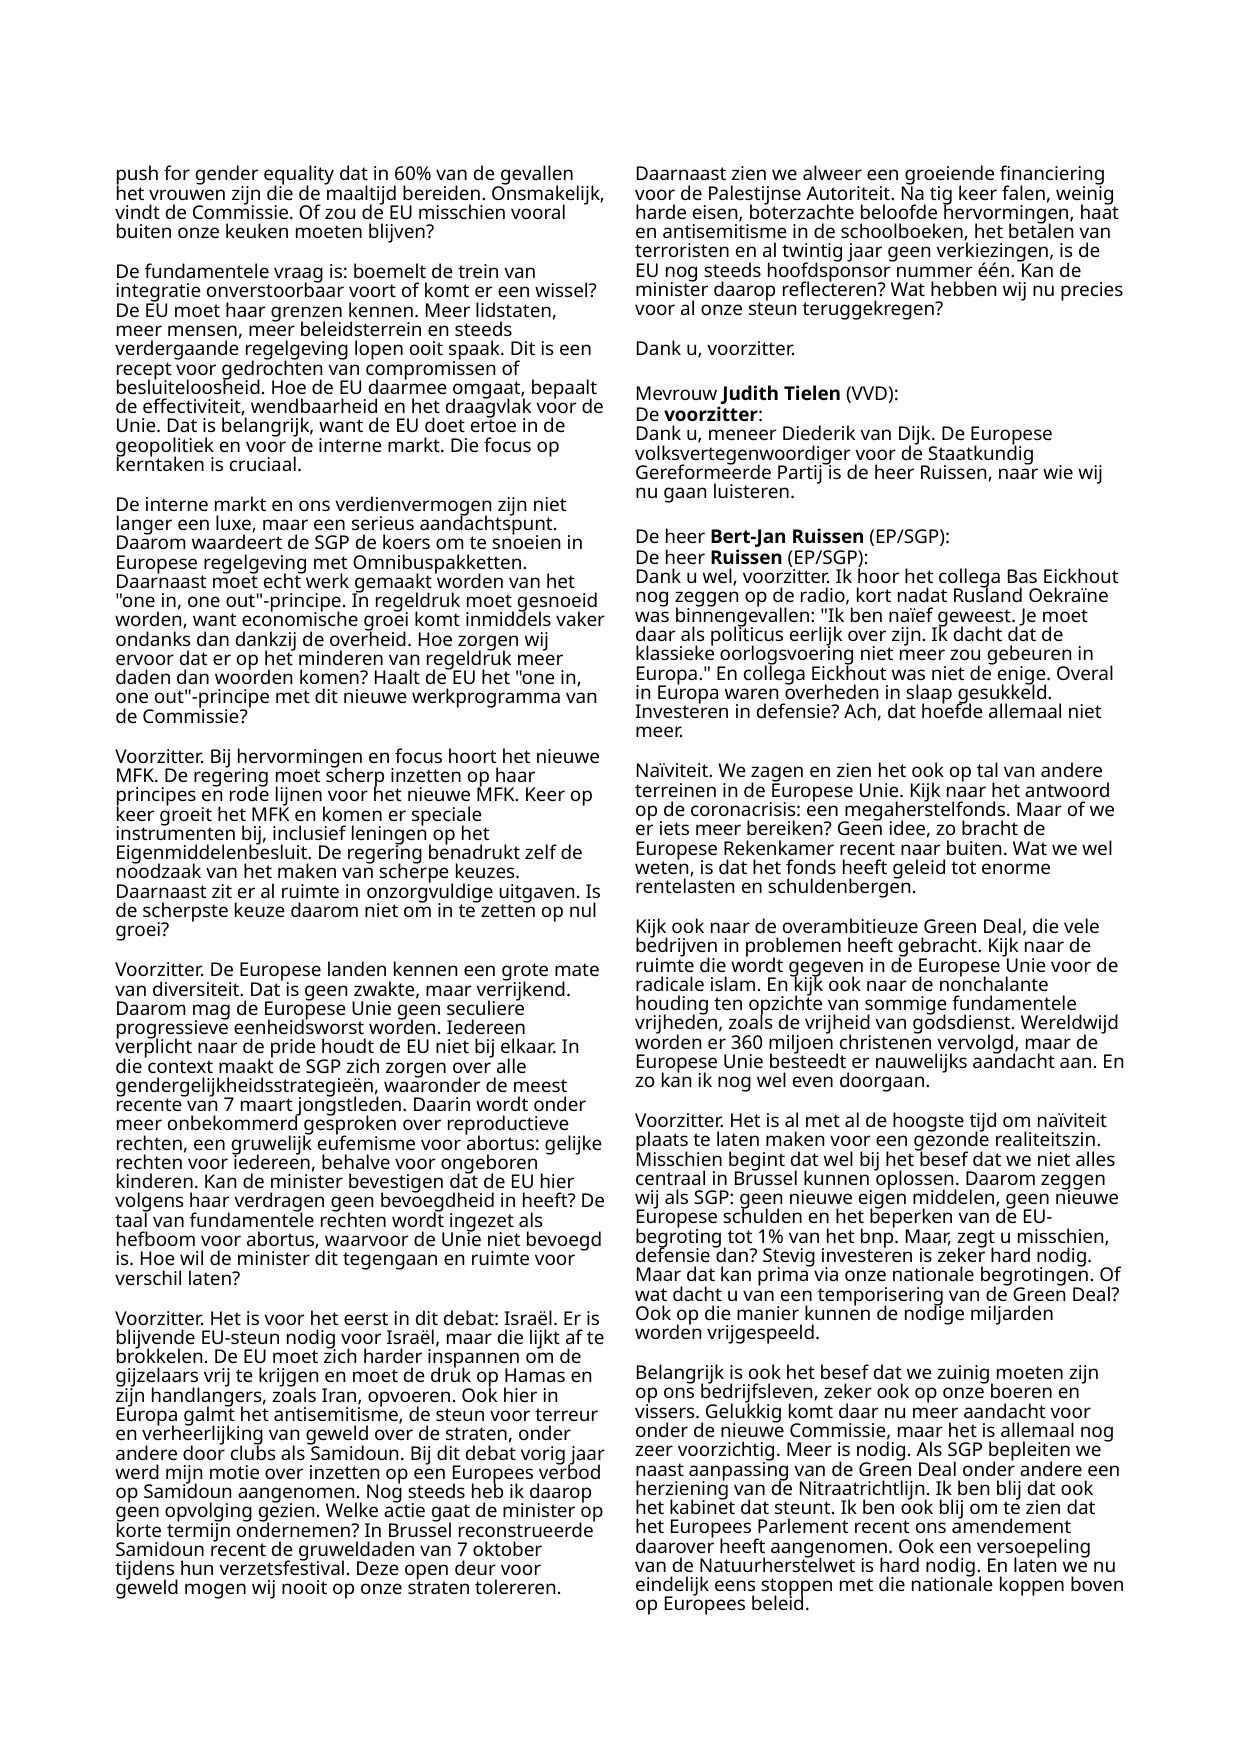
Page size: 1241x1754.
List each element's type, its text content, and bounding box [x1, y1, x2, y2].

text Voorzitter. Het is voor het eerst in dit debat: Israël. Er is blijvende EU-steun nodig voor Israël, maar die lijkt af te brokkelen. De EU moet zich harder inspannen om de gijzelaars vrij te krijgen en moet de druk op Hamas en zijn handlangers, zoals Iran, opvoeren. Ook hier in Europa galmt het antisemitisme, de steun voor terreur en verheerlijking van geweld over de straten, onder andere door clubs als Samidoun. Bij dit debat vorig jaar werd mijn motie over inzetten op een Europees verbod op Samidoun aangenomen. Nog steeds heb ik daarop geen opvolging gezien. Welke actie gaat de minister op korte termijn ondernemen? In Brussel reconstrueerde Samidoun recent de gruweldaden van 7 oktober tijdens hun verzetsfestival. Deze open deur voor geweld mogen wij nooit op onze straten tolereren. [115, 1309, 605, 1599]
text Belangrijk is ook het besef dat we zuinig moeten zijn op ons bedrijfsleven, zeker ook op onze boeren en vissers. Gelukkig komt daar nu meer aandacht voor onder de nieuwe Commissie, maar het is allemaal nog zeer voorzichtig. Meer is nodig. Als SGP bepleiten we naast aanpassing van de Green Deal onder andere een herziening van de Nitraatrichtlijn. Ik ben blij dat ook het kabinet dat steunt. Ik ben ook blij om te zien dat het Europees Parlement recent ons amendement daarover heeft aangenomen. Ook een versoepeling van de Natuurherstelwet is hard nodig. En laten we nu eindelijk eens stoppen met die nationale koppen boven op Europees beleid. [635, 1364, 1125, 1615]
text push for gender equality dat in 60% van de gevallen het vrouwen zijn die de maaltijd bereiden. Onsmakelijk, vindt de Commissie. Of zou de EU misschien vooral buiten onze keuken moeten blijven? [115, 165, 605, 242]
text Dank u, meneer Diederik van Dijk. De Europese volksvertegenwoordiger voor de Staatkundig Gereformeerde Partij is de heer Ruissen, naar wie wij nu gaan luisteren. [635, 425, 1125, 502]
text Naïviteit. We zagen en zien het ook op tal van andere terreinen in de Europese Unie. Kijk naar het antwoord op de coronacrisis: een megaherstelfonds. Maar of we er iets meer bereiken? Geen idee, zo bracht de Europese Rekenkamer recent naar buiten. Wat we wel weten, is dat het fonds heeft geleid tot enorme rentelasten en schuldenbergen. [635, 762, 1125, 897]
text Kijk ook naar de overambitieuze Green Deal, die vele bedrijven in problemen heeft gebracht. Kijk naar de ruimte die wordt gegeven in de Europese Unie voor de radicale islam. En kijk ook naar de nonchalante houding ten opzichte van sommige fundamentele vrijheden, zoals de vrijheid van godsdienst. Wereldwijd worden er 360 miljoen christenen vervolgd, maar de Europese Unie besteedt er nauwelijks aandacht aan. En zo kan ik nog wel even doorgaan. [635, 918, 1125, 1091]
text Voorzitter. Bij hervormingen en focus hoort het nieuwe MFK. De regering moet scherp inzetten op haar principes en rode lijnen voor het nieuwe MFK. Keer op keer groeit het MFK en komen er speciale instrumenten bij, inclusief leningen op het Eigenmiddelenbesluit. De regering benadrukt zelf de noodzaak van het maken van scherpe keuzes. Daarnaast zit er al ruimte in onzorgvuldige uitgaven. Is de scherpste keuze daarom niet om in te zetten op nul groei? [115, 748, 605, 941]
text De fundamentele vraag is: boemelt de trein van integratie onverstoorbaar voort of komt er een wissel? De EU moet haar grenzen kennen. Meer lidstaten, meer mensen, meer beleidsterrein en steeds verdergaande regelgeving lopen ooit spaak. Dit is een recept voor gedrochten van compromissen of besluiteloosheid. Hoe de EU daarmee omgaat, bepaalt de effectiviteit, wendbaarheid en het draagvlak voor de Unie. Dat is belangrijk, want de EU doet ertoe in de geopolitiek en voor de interne markt. Die focus op kerntaken is cruciaal. [115, 263, 605, 475]
text Daarnaast zien we alweer een groeiende financiering voor de Palestijnse Autoriteit. Na tig keer falen, weinig harde eisen, boterzachte beloofde hervormingen, haat en antisemitisme in de schoolboeken, het betalen van terroristen en al twintig jaar geen verkiezingen, is de EU nog steeds hoofdsponsor nummer één. Kan de minister daarop reflecteren? Wat hebben wij nu precies voor al onze steun teruggekregen? [635, 165, 1125, 319]
text Voorzitter. De Europese landen kennen een grote mate van diversiteit. Dat is geen zwakte, maar verrijkend. Daarom mag de Europese Unie geen seculiere progressieve eenheidsworst worden. Iedereen verplicht naar de pride houdt de EU niet bij elkaar. In die context maakt de SGP zich zorgen over alle gendergelijkheidsstrategieën, waaronder de meest recente van 7 maart jongstleden. Daarin wordt onder meer onbekommerd gesproken over reproductieve rechten, een gruwelijk eufemisme voor abortus: gelijke rechten voor iedereen, behalve voor ongeboren kinderen. Kan de minister bevestigen dat de EU hier volgens haar verdragen geen bevoegdheid in heeft? De taal van fundamentele rechten wordt ingezet als hefboom voor abortus, waarvoor de Unie niet bevoegd is. Hoe wil de minister dit tegengaan en ruimte voor verschil laten? [115, 961, 605, 1289]
text De heer Bert-Jan Ruissen (EP/SGP): [635, 523, 1125, 549]
text De interne markt en ons verdienvermogen zijn niet langer een luxe, maar een serieus aandachtspunt. Daarom waardeert de SGP de koers om te snoeien in Europese regelgeving met Omnibuspakketten. Daarnaast moet echt werk gemaakt worden van het "one in, one out"-principe. In regeldruk moet gesnoeid worden, want economische groei komt inmiddels vaker ondanks dan dankzij de overheid. Hoe zorgen wij ervoor dat er op het minderen van regeldruk meer daden dan woorden komen? Haalt de EU het "one in, one out"-principe met dit nieuwe werkprogramma van de Commissie? [115, 496, 605, 727]
text De heer Ruissen (EP/SGP): [635, 549, 1125, 568]
text Dank u, voorzitter. [635, 340, 1125, 359]
text De voorzitter: [635, 406, 1125, 425]
text Mevrouw Judith Tielen (VVD): [635, 380, 1125, 406]
text Voorzitter. Het is al met al de hoogste tijd om naïviteit plaats te laten maken voor een gezonde realiteitszin. Misschien begint dat wel bij het besef dat we niet alles centraal in Brussel kunnen oplossen. Daarom zeggen wij als SGP: geen nieuwe eigen middelen, geen nieuwe Europese schulden en het beperken van de EU-begroting tot 1% van het bnp. Maar, zegt u misschien, defensie dan? Stevig investeren is zeker hard nodig. Maar dat kan prima via onze nationale begrotingen. Of wat dacht u van een temporisering van de Green Deal? Ook op die manier kunnen de nodige miljarden worden vrijgespeeld. [635, 1112, 1125, 1343]
text Dank u wel, voorzitter. Ik hoor het collega Bas Eickhout nog zeggen op de radio, kort nadat Rusland Oekraïne was binnengevallen: "Ik ben naïef geweest. Je moet daar als politicus eerlijk over zijn. Ik dacht dat de klassieke oorlogsvoering niet meer zou gebeuren in Europa." En collega Eickhout was niet de enige. Overal in Europa waren overheden in slaap gesukkeld. Investeren in defensie? Ach, dat hoefde allemaal niet meer. [635, 568, 1125, 742]
